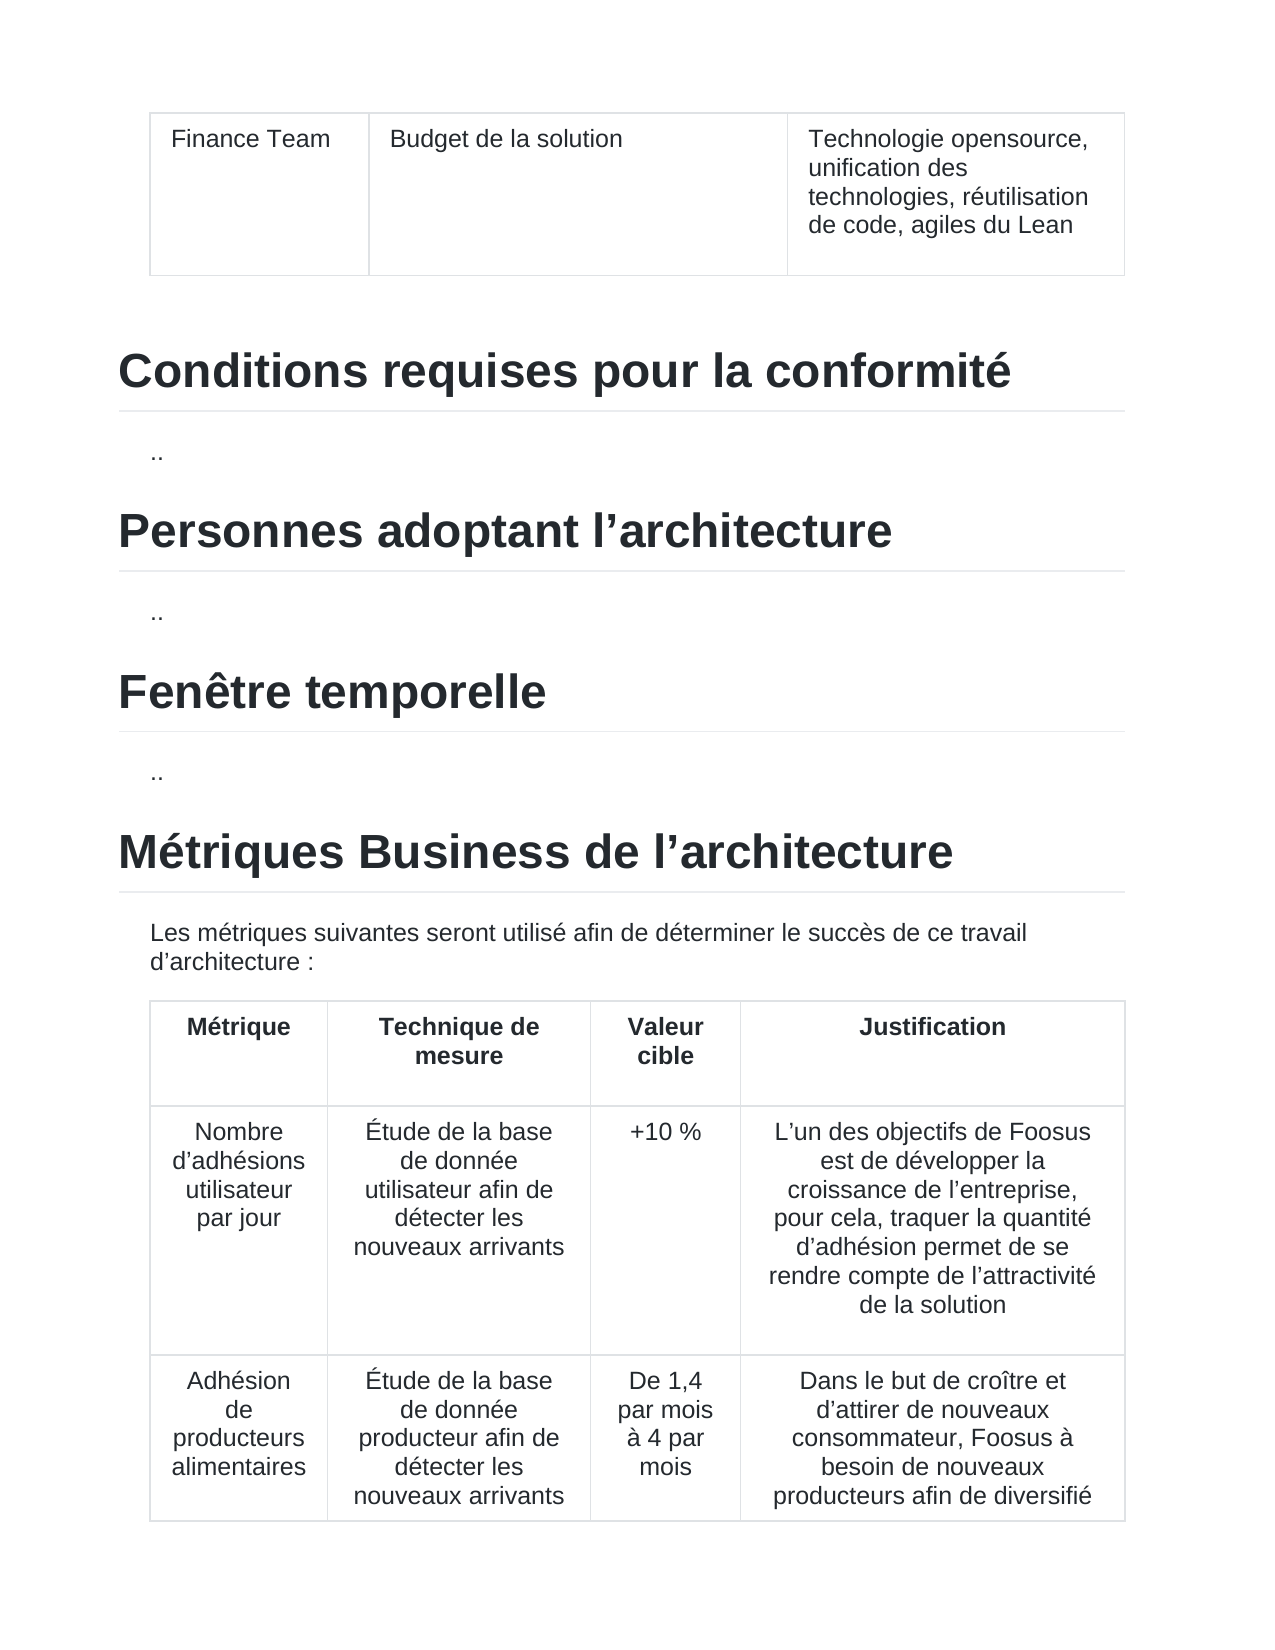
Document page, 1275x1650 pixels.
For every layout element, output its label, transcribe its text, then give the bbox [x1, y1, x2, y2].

text .. [150, 757, 1125, 786]
table_header Valeur cible [591, 1002, 740, 1105]
table_cell Technologie opensource, unification des technologies, réutilisation de code, agiles du Lean [788, 114, 1124, 274]
table_header Justification [741, 1002, 1124, 1105]
subtitle Personnes adoptant l’architecture [119, 503, 1125, 570]
subtitle Métriques Business de l’architecture [119, 824, 1125, 891]
text .. [150, 597, 1125, 626]
table_cell De 1,4 par mois à 4 par mois [591, 1356, 740, 1520]
table_cell Nombre d’adhésions utilisateur par jour [151, 1107, 327, 1354]
table_header Technique de mesure [328, 1002, 590, 1105]
table_cell Budget de la solution [370, 114, 787, 274]
table_cell Finance Team [151, 114, 368, 274]
table_cell L’un des objectifs de Foosus est de développer la croissance de l’entreprise, pour cela, traquer la quantité d’adhésion permet de se rendre compte de l’attractivité de la solution [741, 1107, 1124, 1354]
table_cell Dans le but de croître et d’attirer de nouveaux consommateur, Foosus à besoin de nouveaux producteurs afin de diversifié [741, 1356, 1124, 1520]
table_cell +10 % [591, 1107, 740, 1354]
table_cell Adhésion de producteurs alimentaires [151, 1356, 327, 1520]
subtitle Conditions requises pour la conformité [119, 342, 1125, 410]
table_cell Étude de la base de donnée producteur afin de détecter les nouveaux arrivants [328, 1356, 590, 1520]
text Les métriques suivantes seront utilisé afin de déterminer le succès de ce travail d’architecture : [150, 918, 1125, 975]
table_cell Étude de la base de donnée utilisateur afin de détecter les nouveaux arrivants [328, 1107, 590, 1354]
text .. [150, 437, 1125, 465]
subtitle Fenêtre temporelle [119, 663, 1125, 731]
table_header Métrique [151, 1002, 327, 1105]
